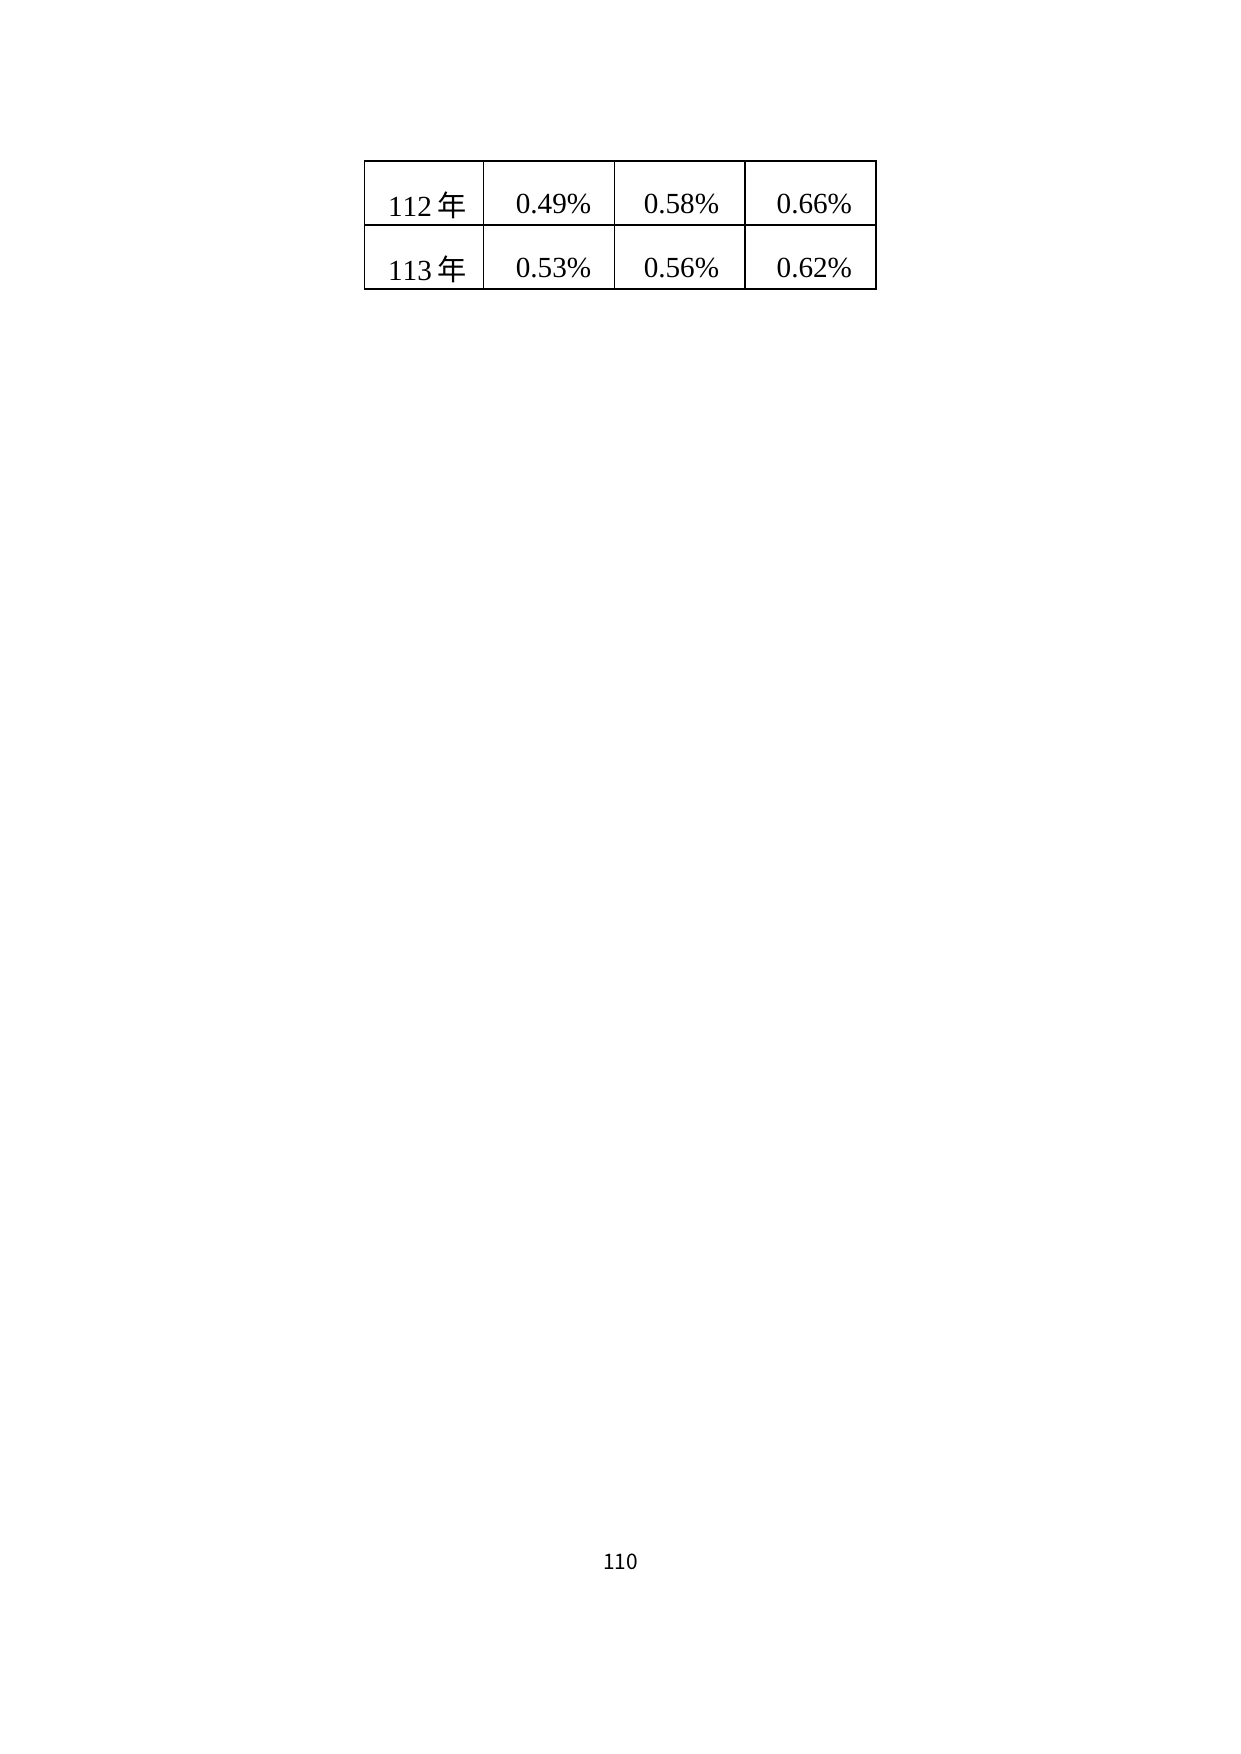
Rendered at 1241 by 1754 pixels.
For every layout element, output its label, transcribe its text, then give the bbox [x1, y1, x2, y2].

table_cell 113年 [365, 226, 483, 288]
table_cell 112年 [365, 162, 483, 224]
table_cell 0.53% [484, 226, 614, 288]
table_cell 0.56% [615, 226, 744, 288]
table_cell 0.66% [746, 162, 875, 224]
table_cell 0.58% [615, 162, 744, 224]
table_cell 0.49% [484, 162, 614, 224]
table_cell 0.62% [746, 226, 875, 288]
